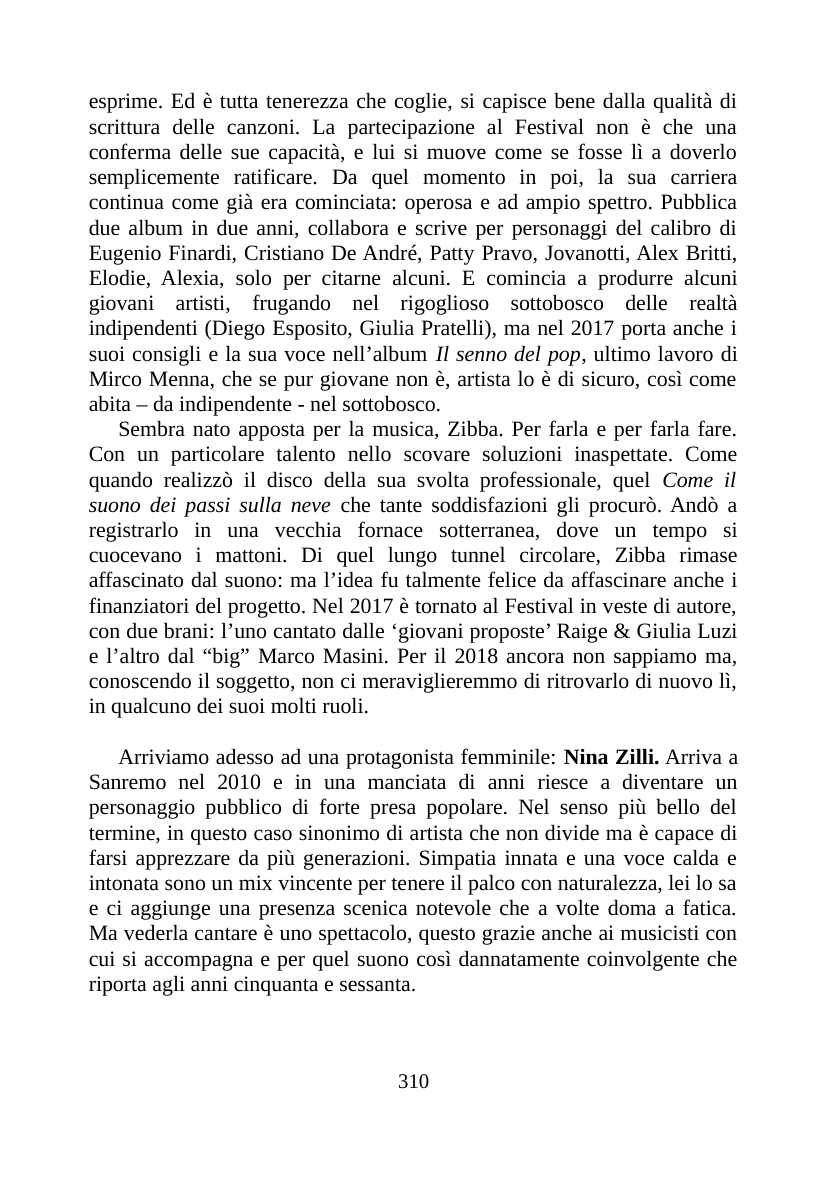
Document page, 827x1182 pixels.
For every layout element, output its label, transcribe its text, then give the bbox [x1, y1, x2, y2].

text Sembra nato apposta per la musica, Zibba. Per farla e per farla fare. Con un particolare talento nello scovare soluzioni inaspettate. Come quando realizzò il disco della sua svolta professionale, quel Come il suono dei passi sulla neve che tante soddisfazioni gli procurò. Andò a registrarlo in una vecchia fornace sotterranea, dove un tempo si cuocevano i mattoni. Di quel lungo tunnel circolare, Zibba rimase affascinato dal suono: ma l’idea fu talmente felice da affascinare anche i finanziatori del progetto. Nel 2017 è tornato al Festival in veste di autore, con due brani: l’uno cantato dalle ‘giovani proposte’ Raige & Giulia Luzi e l’altro dal “big” Marco Masini. Per il 2018 ancora non sappiamo ma, conoscendo il soggetto, non ci meraviglieremmo di ritrovarlo di nuovo lì, in qualcuno dei suoi molti ruoli. [88, 416, 738, 719]
text Arriviamo adesso ad una protagonista femminile: Nina Zilli. Arriva a Sanremo nel 2010 e in una manciata di anni riesce a diventare un personaggio pubblico di forte presa popolare. Nel senso più bello del termine, in questo caso sinonimo di artista che non divide ma è capace di farsi apprezzare da più generazioni. Simpatia innata e una voce calda e intonata sono un mix vincente per tenere il palco con naturalezza, lei lo sa e ci aggiunge una presenza scenica notevole che a volte doma a fatica. Ma vederla cantare è uno spettacolo, questo grazie anche ai musicisti con cui si accompagna e per quel suono così dannatamente coinvolgente che riporta agli anni cinquanta e sessanta. [88, 744, 738, 996]
text esprime. Ed è tutta tenerezza che coglie, si capisce bene dalla qualità di scrittura delle canzoni. La partecipazione al Festival non è che una conferma delle sue capacità, e lui si muove come se fosse lì a doverlo semplicemente ratificare. Da quel momento in poi, la sua carriera continua come già era cominciata: operosa e ad ampio spettro. Pubblica due album in due anni, collabora e scrive per personaggi del calibro di Eugenio Finardi, Cristiano De André, Patty Pravo, Jovanotti, Alex Britti, Elodie, Alexia, solo per citarne alcuni. E comincia a produrre alcuni giovani artisti, frugando nel rigoglioso sottobosco delle realtà indipendenti (Diego Esposito, Giulia Pratelli), ma nel 2017 porta anche i suoi consigli e la sua voce nell’album Il senno del pop, ultimo lavoro di Mirco Menna, che se pur giovane non è, artista lo è di sicuro, così come abita – da indipendente - nel sottobosco. [88, 88, 738, 416]
